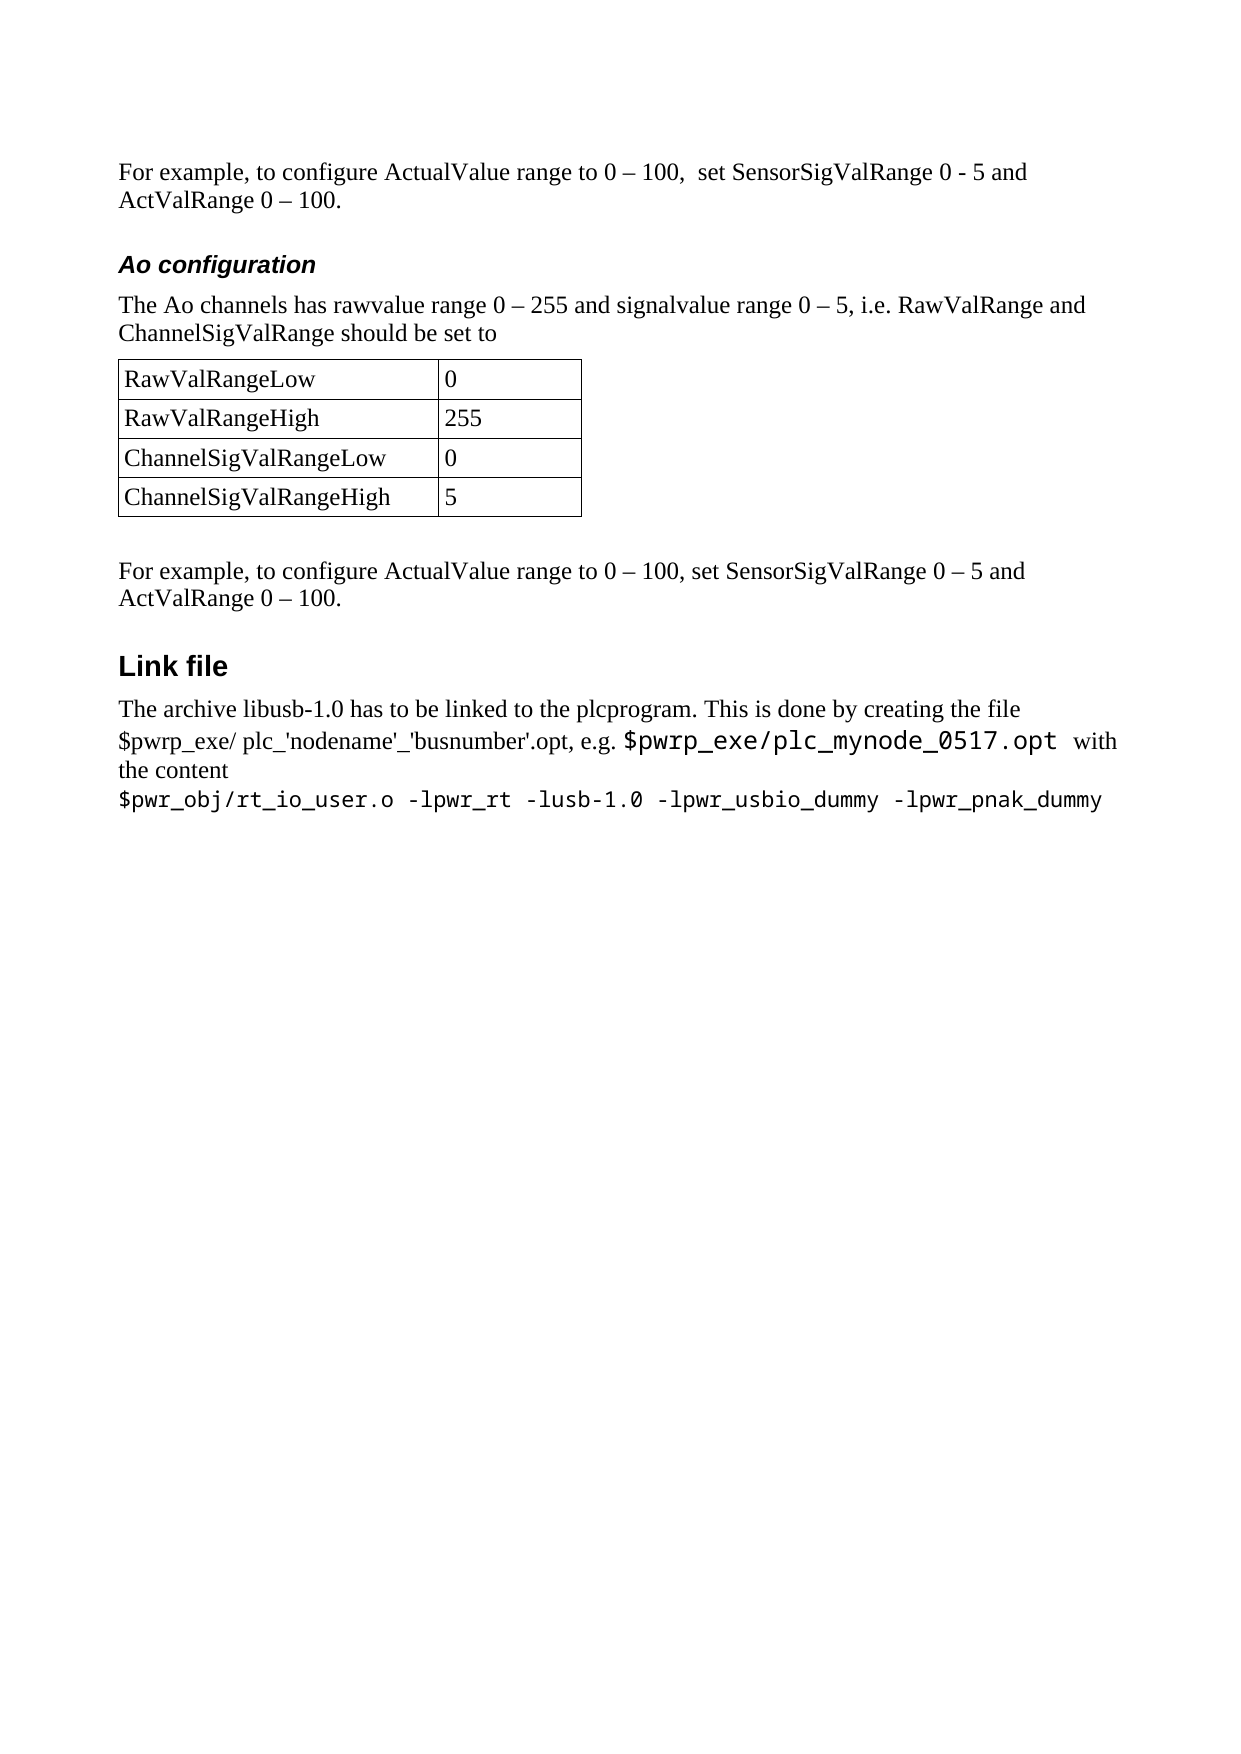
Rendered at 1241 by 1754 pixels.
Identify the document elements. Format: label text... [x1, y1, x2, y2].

text For example, to configure ActualValue range to 0 – 100, set SensorSigValRange 0 - 5 and ActValRange 0 – 100. [118, 158, 1122, 214]
text $pwr_obj/rt_io_user.o -lpwr_rt -lusb-1.0 -lpwr_usbio_dummy -lpwr_pnak_dummy [118, 784, 1122, 814]
subtitle Ao configuration [118, 251, 1122, 279]
table_cell 255 [439, 400, 581, 438]
text For example, to configure ActualValue range to 0 – 100, set SensorSigValRange 0 – 5 and ActValRange 0 – 100. [118, 557, 1122, 612]
table_cell RawValRangeHigh [119, 400, 438, 438]
text The Ao channels has rawvalue range 0 – 255 and signalvalue range 0 – 5, i.e. RawValRange and ChannelSigValRange should be set to [118, 291, 1122, 347]
table_header 0 [439, 360, 581, 399]
subtitle Link file [118, 650, 1122, 682]
text The archive libusb-1.0 has to be linked to the plcprogram. This is done by creating the file $pwrp_exe/ plc_'nodename'_'busnumber'.opt, e.g. $pwrp_exe/plc_mynode_0517.opt with the content [118, 695, 1122, 784]
table_cell ChannelSigValRangeHigh [119, 478, 438, 516]
table_cell 5 [439, 478, 581, 516]
table_header RawValRangeLow [119, 360, 438, 399]
table_cell 0 [439, 439, 581, 477]
table_cell ChannelSigValRangeLow [119, 439, 438, 477]
